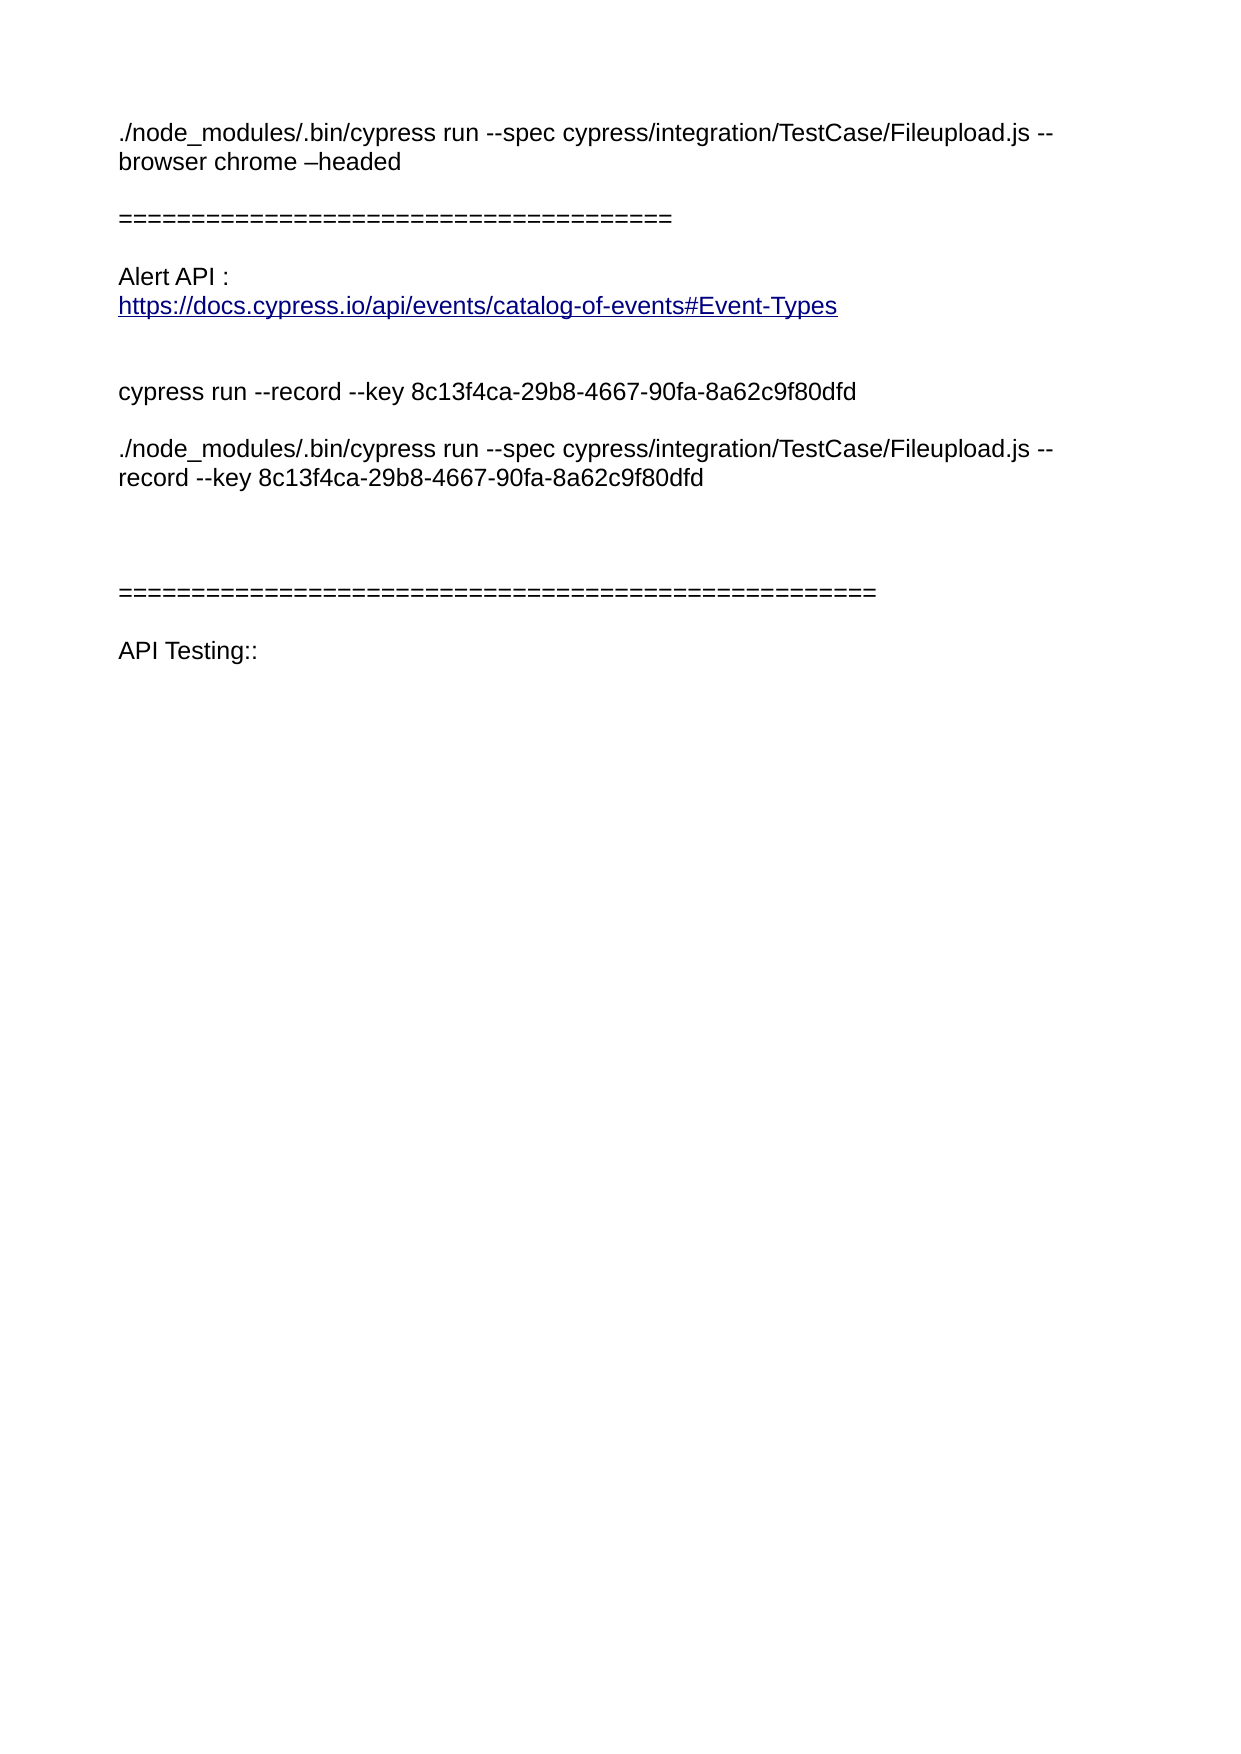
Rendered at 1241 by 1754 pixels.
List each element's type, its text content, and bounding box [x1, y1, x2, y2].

text ./node_modules/.bin/cypress run --spec cypress/integration/TestCase/Fileupload.js --browser chrome –headed [118, 118, 1122, 176]
text API Testing:: [118, 636, 1122, 664]
text Alert API : [118, 262, 1122, 291]
text cypress run --record --key 8c13f4ca-29b8-4667-90fa-8a62c9f80dfd [118, 377, 1122, 406]
text ==================================================== [118, 578, 1122, 607]
text https://docs.cypress.io/api/events/catalog-of-events#Event-Types [118, 291, 1122, 319]
text ====================================== [118, 204, 1122, 233]
text ./node_modules/.bin/cypress run --spec cypress/integration/TestCase/Fileupload.js --record --key 8c13f4ca-29b8-4667-90fa-8a62c9f80dfd [118, 434, 1122, 492]
